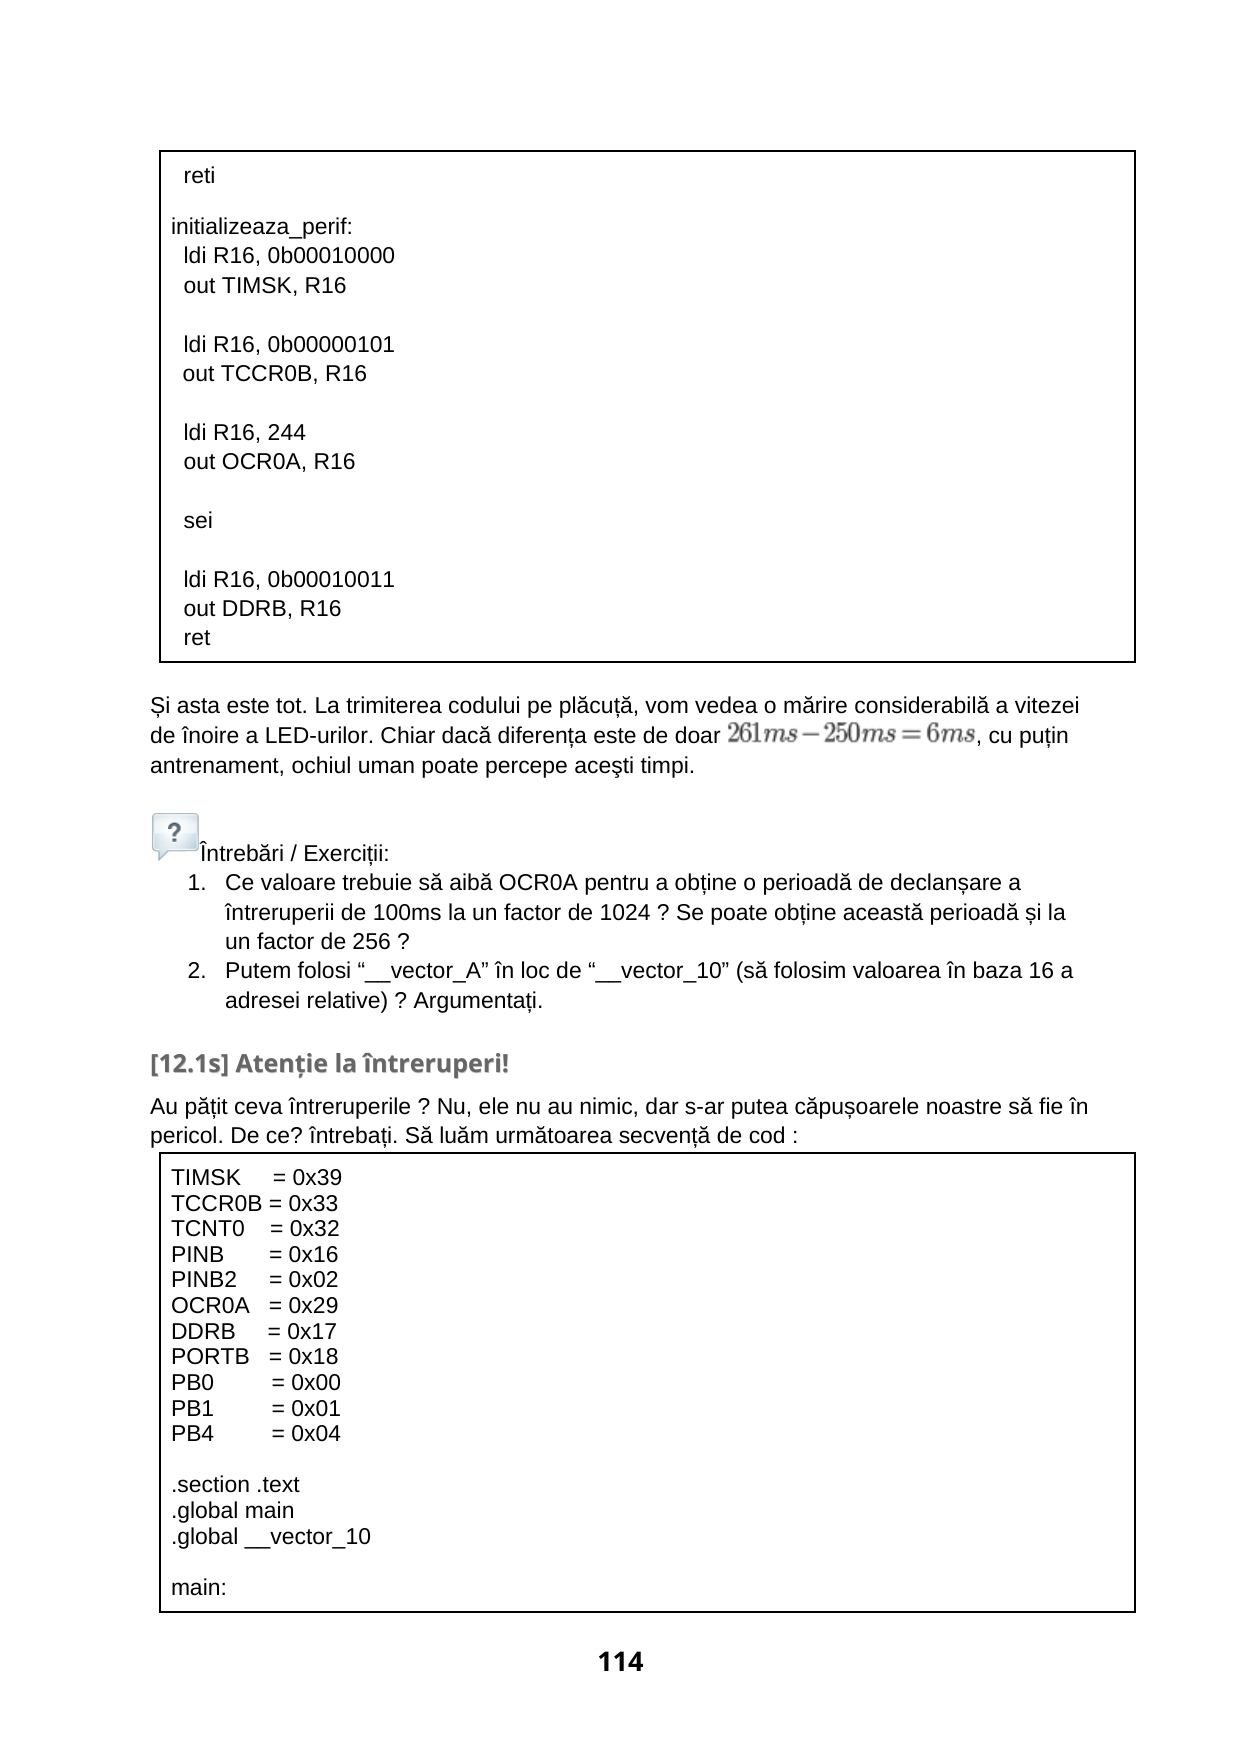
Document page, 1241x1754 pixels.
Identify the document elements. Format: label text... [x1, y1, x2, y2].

list Putem folosi “__vector_A” în loc de “__vector_10” (să folosim valoarea în baza 16 a adresei relative) ? Argumentați. [187, 958, 1091, 1013]
subtitle [12.1s] Atenție la întreruperi! [150, 1046, 1091, 1080]
table_header reti initializeaza_perif: ldi R16, 0b00010000 out TIMSK, R16 ldi R16, 0b00000101 out TCCR0B, R16 ldi R16, 244 out OCR0A, R16 sei ldi R16, 0b00010011 out DDRB, R16 ret [161, 152, 1134, 661]
picture [727, 721, 976, 744]
picture [150, 811, 200, 862]
text Au pățit ceva întreruperile ? Nu, ele nu au nimic, dar s-ar putea căpușoarele noastre să fie în pericol. De ce? întrebați. Să luăm următoarea secvență de cod : [150, 1093, 1091, 1148]
table_header TIMSK = 0x39 TCCR0B = 0x33 TCNT0 = 0x32 PINB = 0x16 PINB2 = 0x02 OCR0A = 0x29 DDRB = 0x17 PORTB = 0x18 PB0 = 0x00 PB1 = 0x01 PB4 = 0x04 .section .text .global main .global __vector_10 main: [161, 1154, 1134, 1611]
text Și asta este tot. La trimiterea codului pe plăcuță, vom vedea o mărire considerabilă a vitezei de înoire a LED-urilor. Chiar dacă diferența este de doar , cu puțin antrenament, ochiul uman poate percepe aceşti timpi. [150, 692, 1091, 778]
list Ce valoare trebuie să aibă OCR0A pentru a obține o perioadă de declanșare a întreruperii de 100ms la un factor de 1024 ? Se poate obține această perioadă și la un factor de 256 ? [187, 870, 1091, 954]
text Întrebări / Exerciții: [150, 837, 1091, 866]
